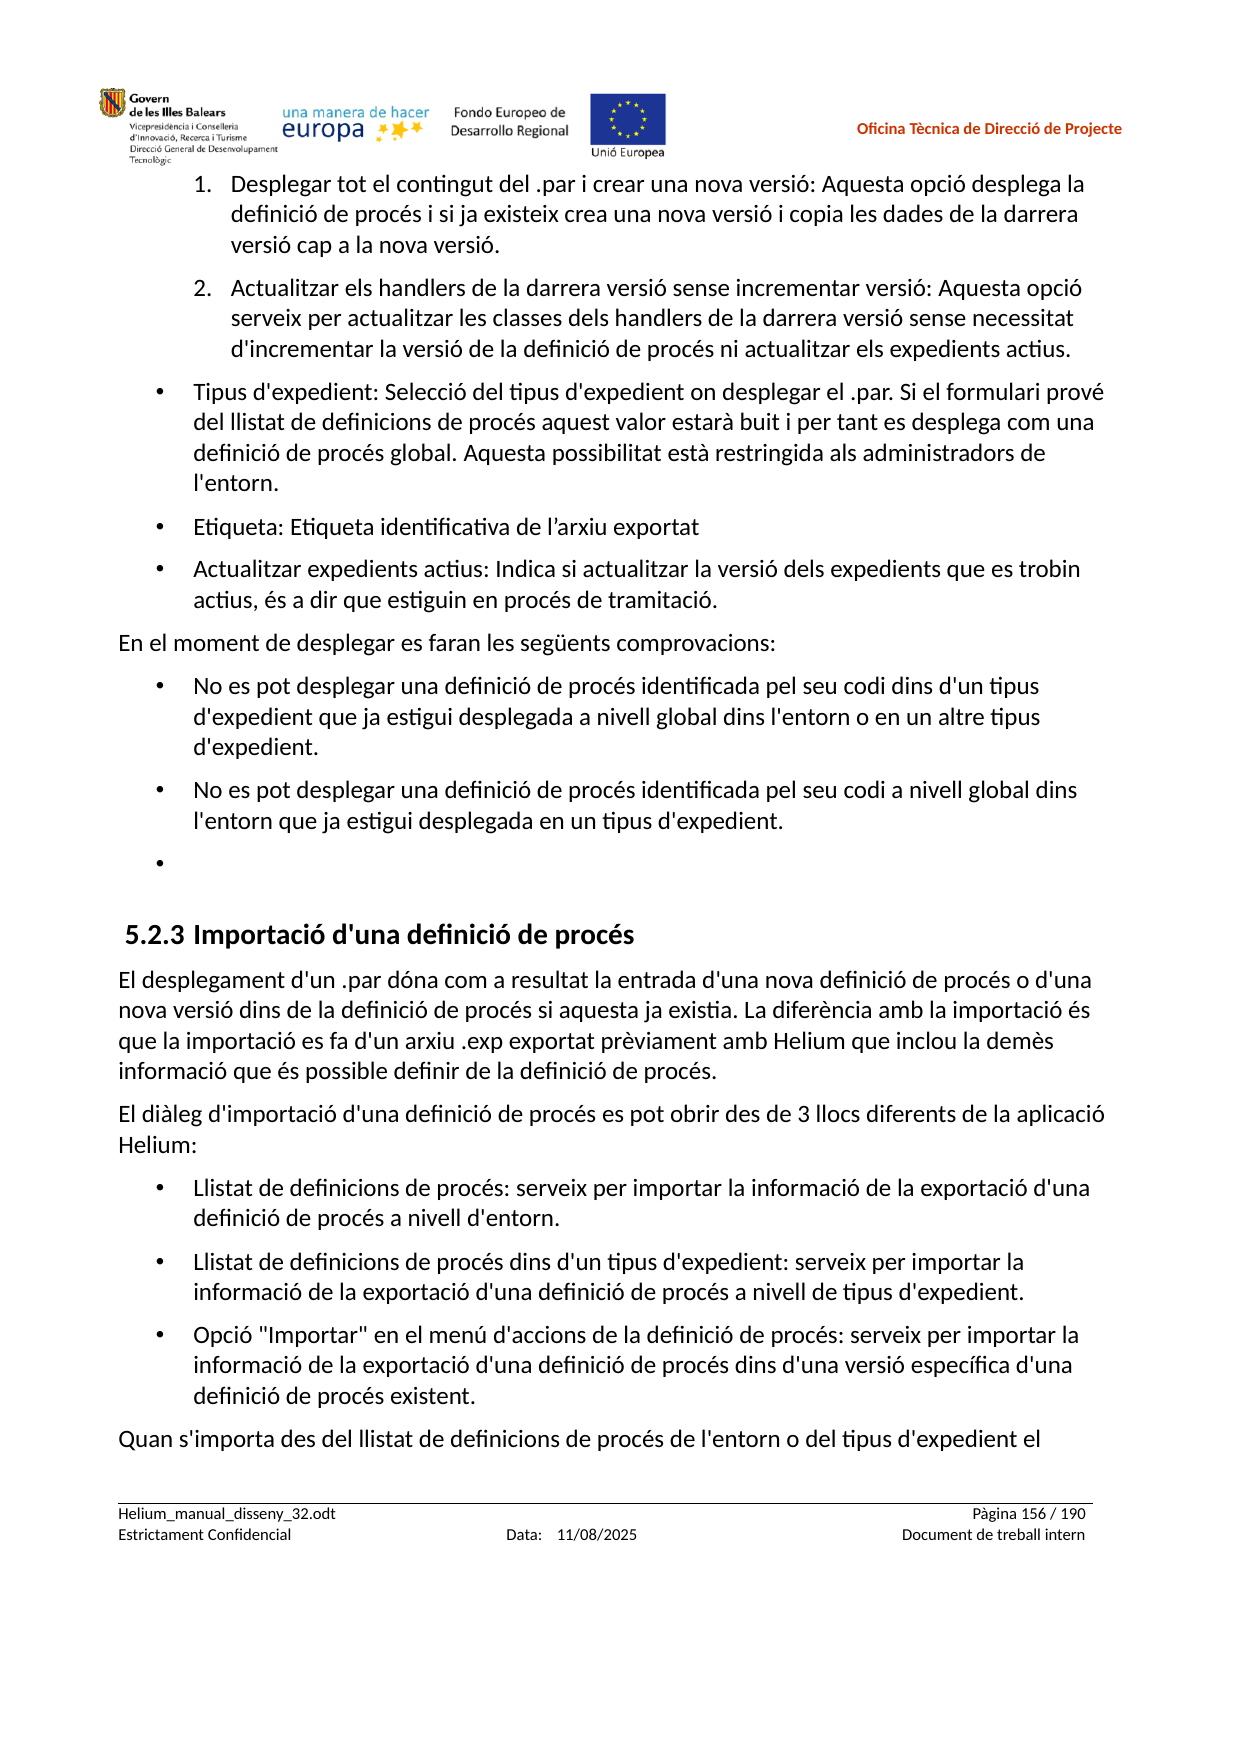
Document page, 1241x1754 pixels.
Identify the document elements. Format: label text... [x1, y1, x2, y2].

list Llistat de definicions de procés dins d'un tipus d'expedient: serveix per importar la informació de la exportació d'una definició de procés a nivell de tipus d'expedient. [156, 1246, 1122, 1307]
list Actualitzar expedients actius: Indica si actualitzar la versió dels expedients que es trobin actius, és a dir que estiguin en procés de tramitació. [156, 554, 1122, 615]
list No es pot desplegar una definició de procés identificada pel seu codi a nivell global dins l'entorn que ja estigui desplegada en un tipus d'expedient. [156, 774, 1122, 835]
list Actualitzar els handlers de la darrera versió sense incrementar versió: Aquesta opció serveix per actualitzar les classes dels handlers de la darrera versió sense necessitat d'incrementar la versió de la definició de procés ni actualitzar els expedients actius. [193, 272, 1122, 363]
list Llistat de definicions de procés: serveix per importar la informació de la exportació d'una definició de procés a nivell d'entorn. [156, 1172, 1122, 1233]
subtitle Importació d'una definició de procés [118, 916, 1122, 951]
list No es pot desplegar una definició de procés identificada pel seu codi dins d'un tipus d'expedient que ja estigui desplegada a nivell global dins l'entorn o en un altre tipus d'expedient. [156, 670, 1122, 762]
text El desplegament d'un .par dóna com a resultat la entrada d'una nova definició de procés o d'una nova versió dins de la definició de procés si aquesta ja existia. La diferència amb la importació és que la importació es fa d'un arxiu .exp exportat prèviament amb Helium que inclou la demès informació que és possible definir de la definició de procés. [118, 964, 1122, 1086]
list Opció "Importar" en el menú d'accions de la definició de procés: serveix per importar la informació de la exportació d'una definició de procés dins d'una versió específica d'una definició de procés existent. [156, 1319, 1122, 1411]
picture [99, 87, 668, 166]
list Tipus d'expedient: Selecció del tipus d'expedient on desplegar el .par. Si el formulari prové del llistat de definicions de procés aquest valor estarà buit i per tant es desplega com una definició de procés global. Aquesta possibilitat està restringida als administradors de l'entorn. [156, 376, 1122, 498]
text El diàleg d'importació d'una definició de procés es pot obrir des de 3 llocs diferents de la aplicació Helium: [118, 1098, 1122, 1159]
list Etiqueta: Etiqueta identificativa de l’arxiu exportat [156, 511, 1122, 541]
text En el moment de desplegar es faran les següents comprovacions: [118, 627, 1122, 658]
text Quan s'importa des del llistat de definicions de procés de l'entorn o del tipus d'expedient el [118, 1423, 1122, 1454]
list Desplegar tot el contingut del .par i crear una nova versió: Aquesta opció desplega la definició de procés i si ja existeix crea una nova versió i copia les dades de la darrera versió cap a la nova versió. [193, 168, 1122, 259]
